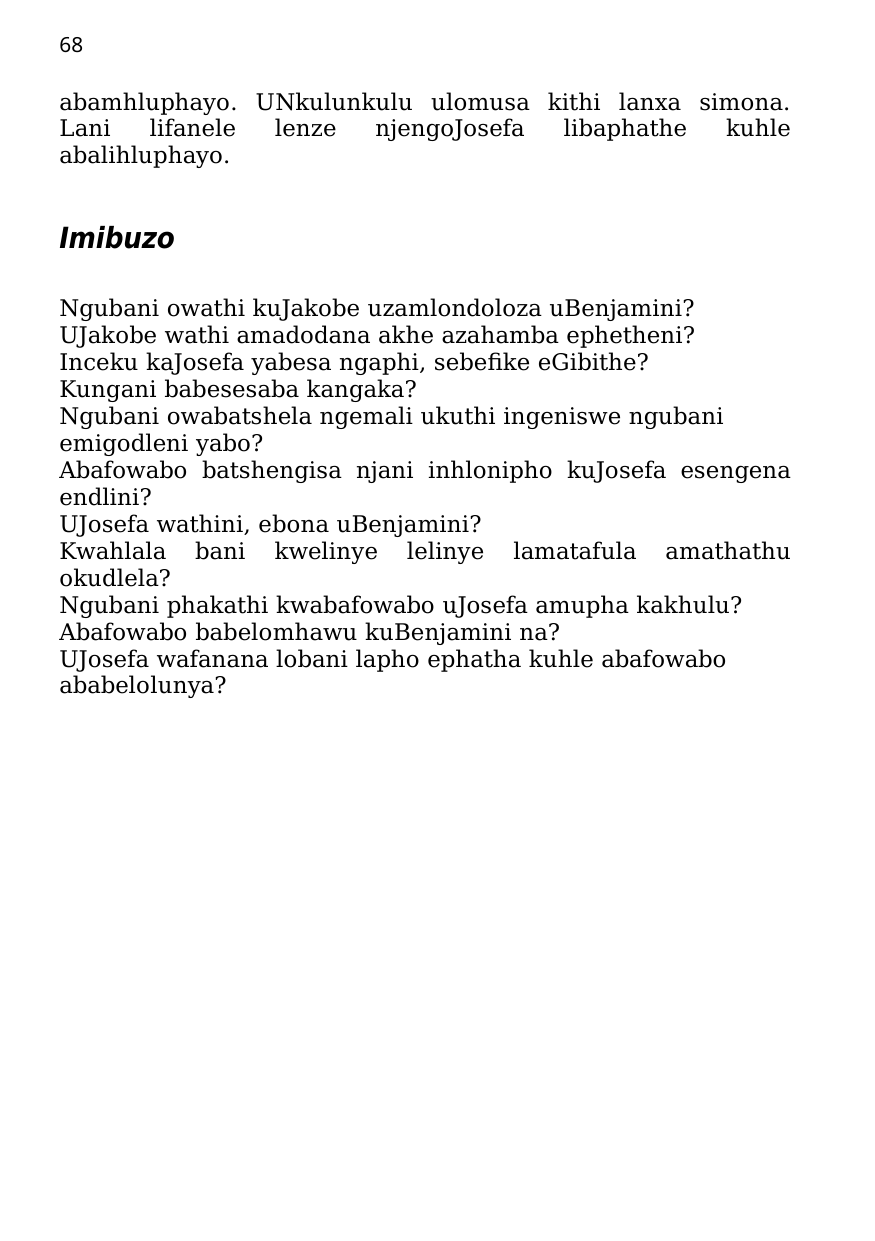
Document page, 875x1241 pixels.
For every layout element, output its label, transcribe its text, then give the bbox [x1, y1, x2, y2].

text Ngubani phakathi kwabafowabo uJosefa amupha kakhulu? [59, 592, 791, 618]
text Abafowabo batshengisa njani inhlonipho kuJosefa esengena endlini? [59, 457, 791, 511]
text Kungani babesesaba kangaka? [59, 376, 791, 403]
subtitle Imibuzo [59, 221, 791, 255]
text Kwahlala bani kwelinye lelinye lamatafula amathathu okudlela? [59, 538, 791, 592]
text UJosefa wafanana lobani lapho ephatha kuhle abafowabo ababelolunya? [59, 646, 791, 699]
text abamhluphayo. UNkulunkulu ulomusa kithi lanxa simona. Lani lifanele lenze njengoJosefa libaphathe kuhle abalihluphayo. [59, 88, 791, 169]
text Ngubani owathi kuJakobe uzamlondoloza uBenjamini? [59, 295, 791, 322]
text UJakobe wathi amadodana akhe azahamba ephetheni? [59, 322, 791, 349]
text Inceku kaJosefa yabesa ngaphi, sebefike eGibithe? [59, 349, 791, 376]
text Ngubani owabatshela ngemali ukuthi ingeniswe ngubani emigodleni yabo? [59, 403, 791, 457]
text Abafowabo babelomhawu kuBenjamini na? [59, 618, 791, 646]
text UJosefa wathini, ebona uBenjamini? [59, 511, 791, 538]
